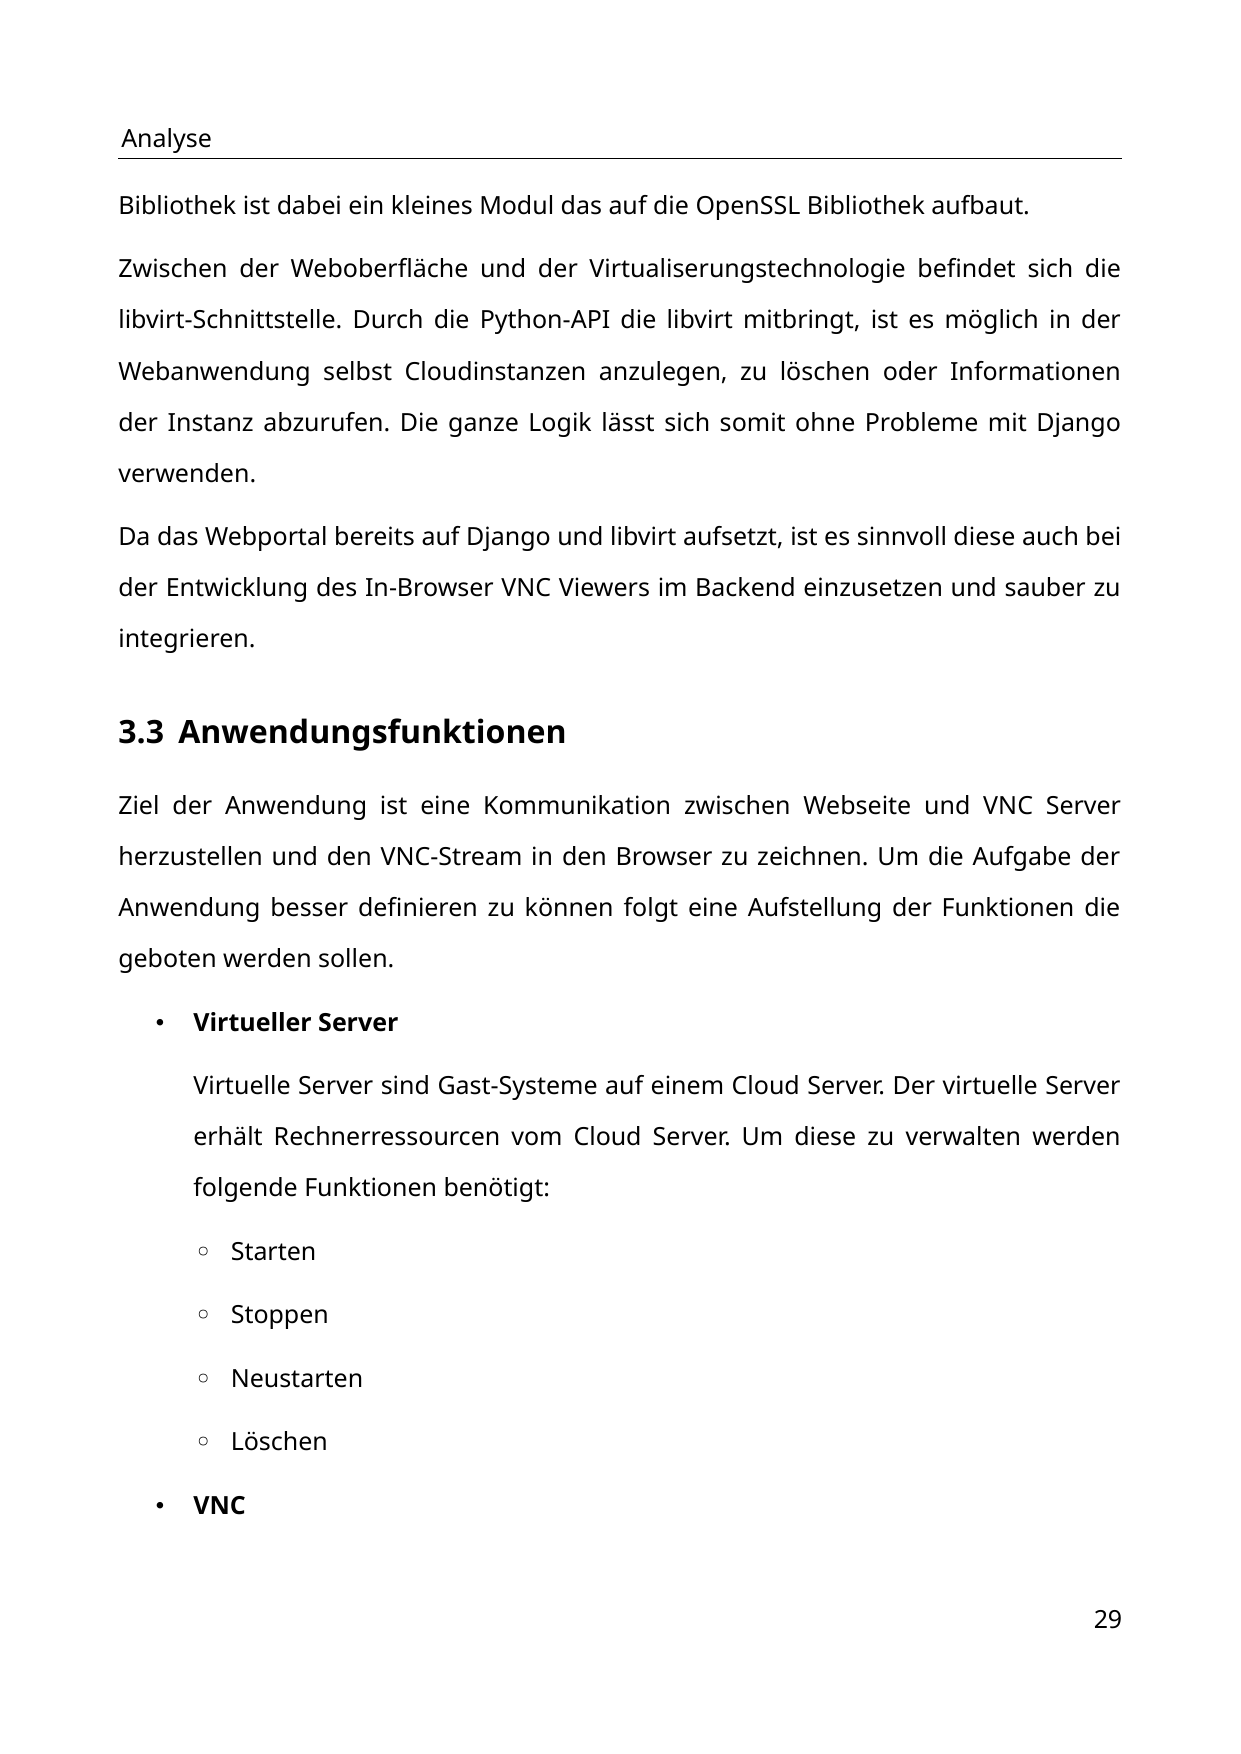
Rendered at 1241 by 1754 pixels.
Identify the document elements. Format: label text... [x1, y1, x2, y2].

list Löschen [193, 1424, 1122, 1458]
text Da das Webportal bereits auf Django und libvirt aufsetzt, ist es sinnvoll diese auch bei der Entwicklung des In-Browser VNC Viewers im Backend einzusetzen und sauber zu integrieren. [118, 519, 1122, 655]
list Neustarten [193, 1361, 1122, 1394]
subtitle Anwendungsfunktionen [118, 709, 1122, 753]
text Zwischen der Weboberfläche und der Virtualiserungstechnologie befindet sich die libvirt-Schnittstelle. Durch die Python-API die libvirt mitbringt, ist es möglich in der Webanwendung selbst Cloudinstanzen anzulegen, zu löschen oder Informationen der Instanz abzurufen. Die ganze Logik lässt sich somit ohne Probleme mit Django verwenden. [118, 251, 1122, 489]
list Virtueller Server [156, 1004, 1122, 1038]
list Stoppen [193, 1297, 1122, 1331]
list VNC [156, 1488, 1122, 1522]
list Virtuelle Server sind Gast-Systeme auf einem Cloud Server. Der virtuelle Server erhält Rechnerressourcen vom Cloud Server. Um diese zu verwalten werden folgende Funktionen benötigt: [156, 1068, 1122, 1204]
text Ziel der Anwendung ist eine Kommunikation zwischen Webseite und VNC Server herzustellen und den VNC-Stream in den Browser zu zeichnen. Um die Aufgabe der Anwendung besser definieren zu können folgt eine Aufstellung der Funktionen die geboten werden sollen. [118, 788, 1122, 975]
text Bibliothek ist dabei ein kleines Modul das auf die OpenSSL Bibliothek aufbaut. [118, 188, 1122, 222]
list Starten [193, 1233, 1122, 1267]
